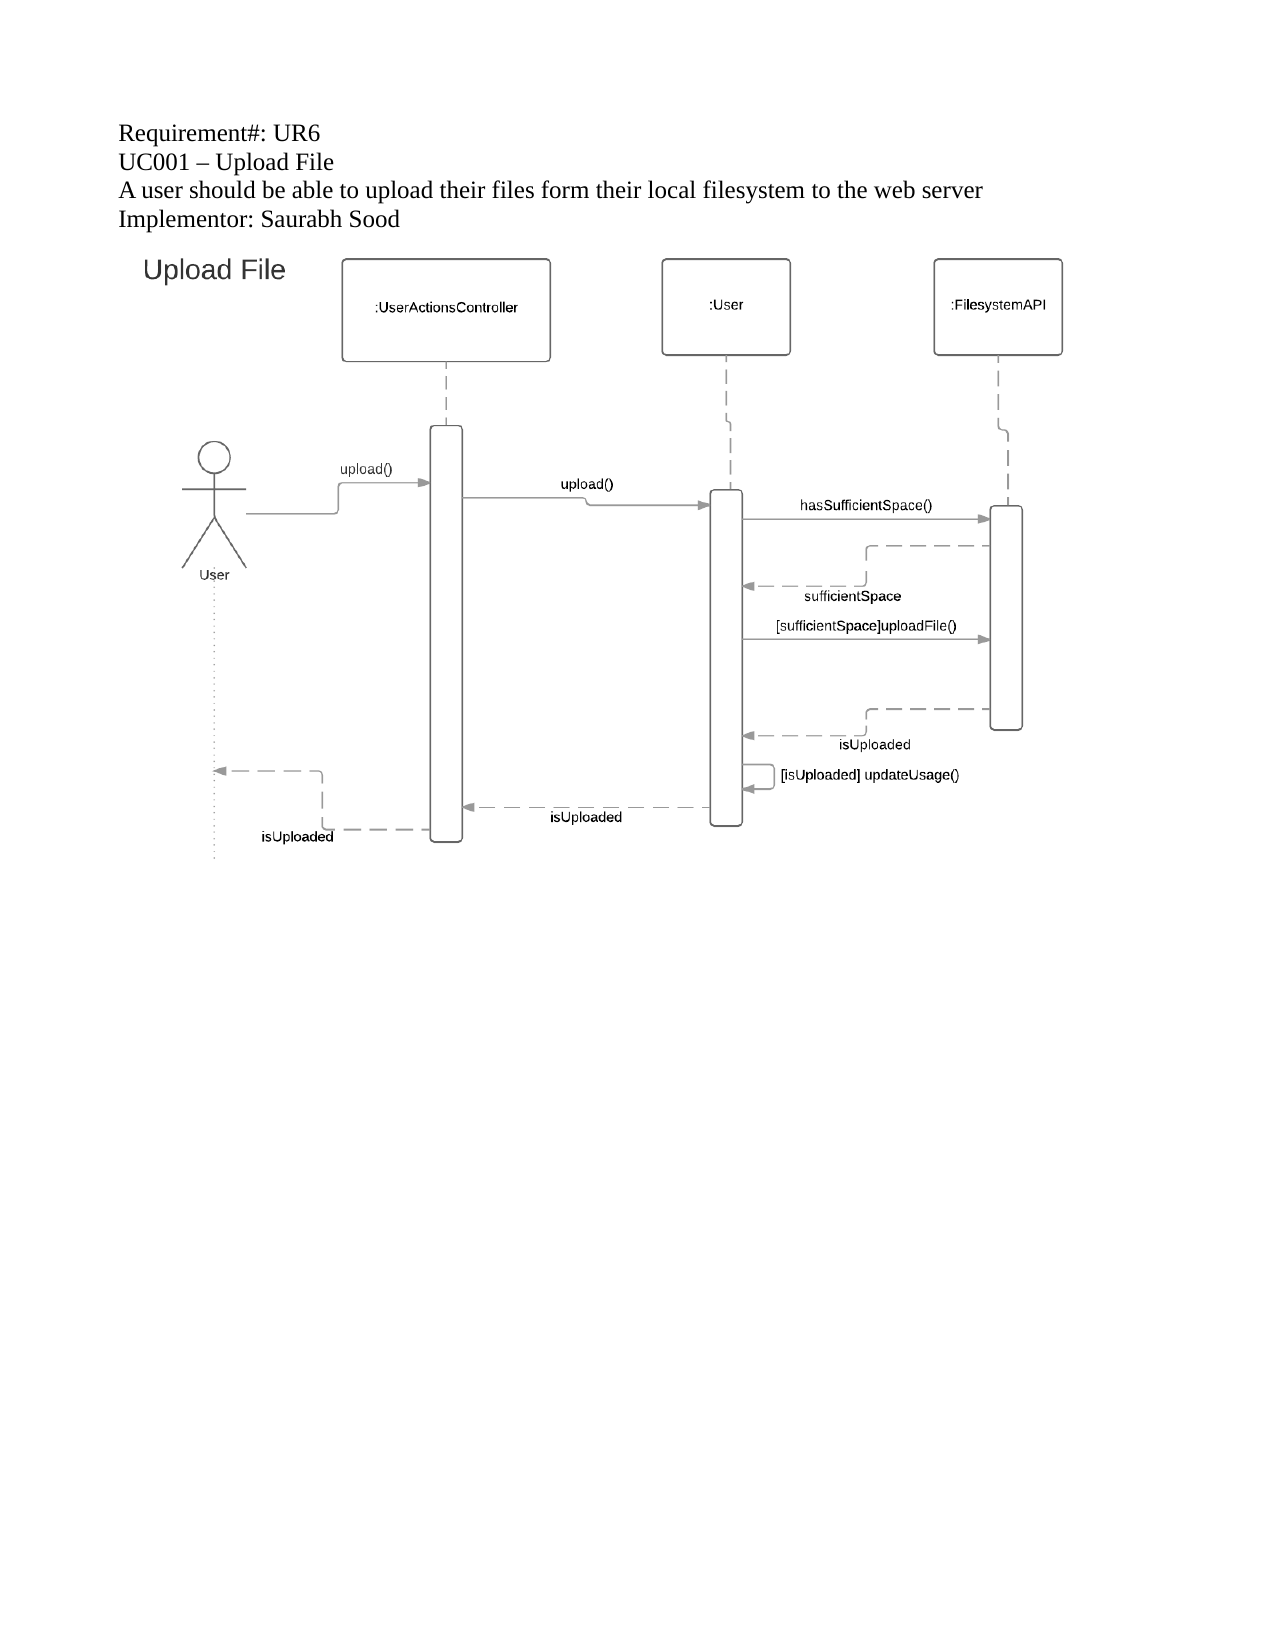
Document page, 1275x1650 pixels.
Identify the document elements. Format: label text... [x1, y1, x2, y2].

text UC001 – Upload File [118, 147, 1157, 176]
picture [118, 233, 1157, 872]
text A user should be able to upload their files form their local filesystem to the web server [118, 176, 1157, 204]
text Implementor: Saurabh Sood [118, 204, 1157, 233]
text Requirement#: UR6 [118, 118, 1157, 147]
